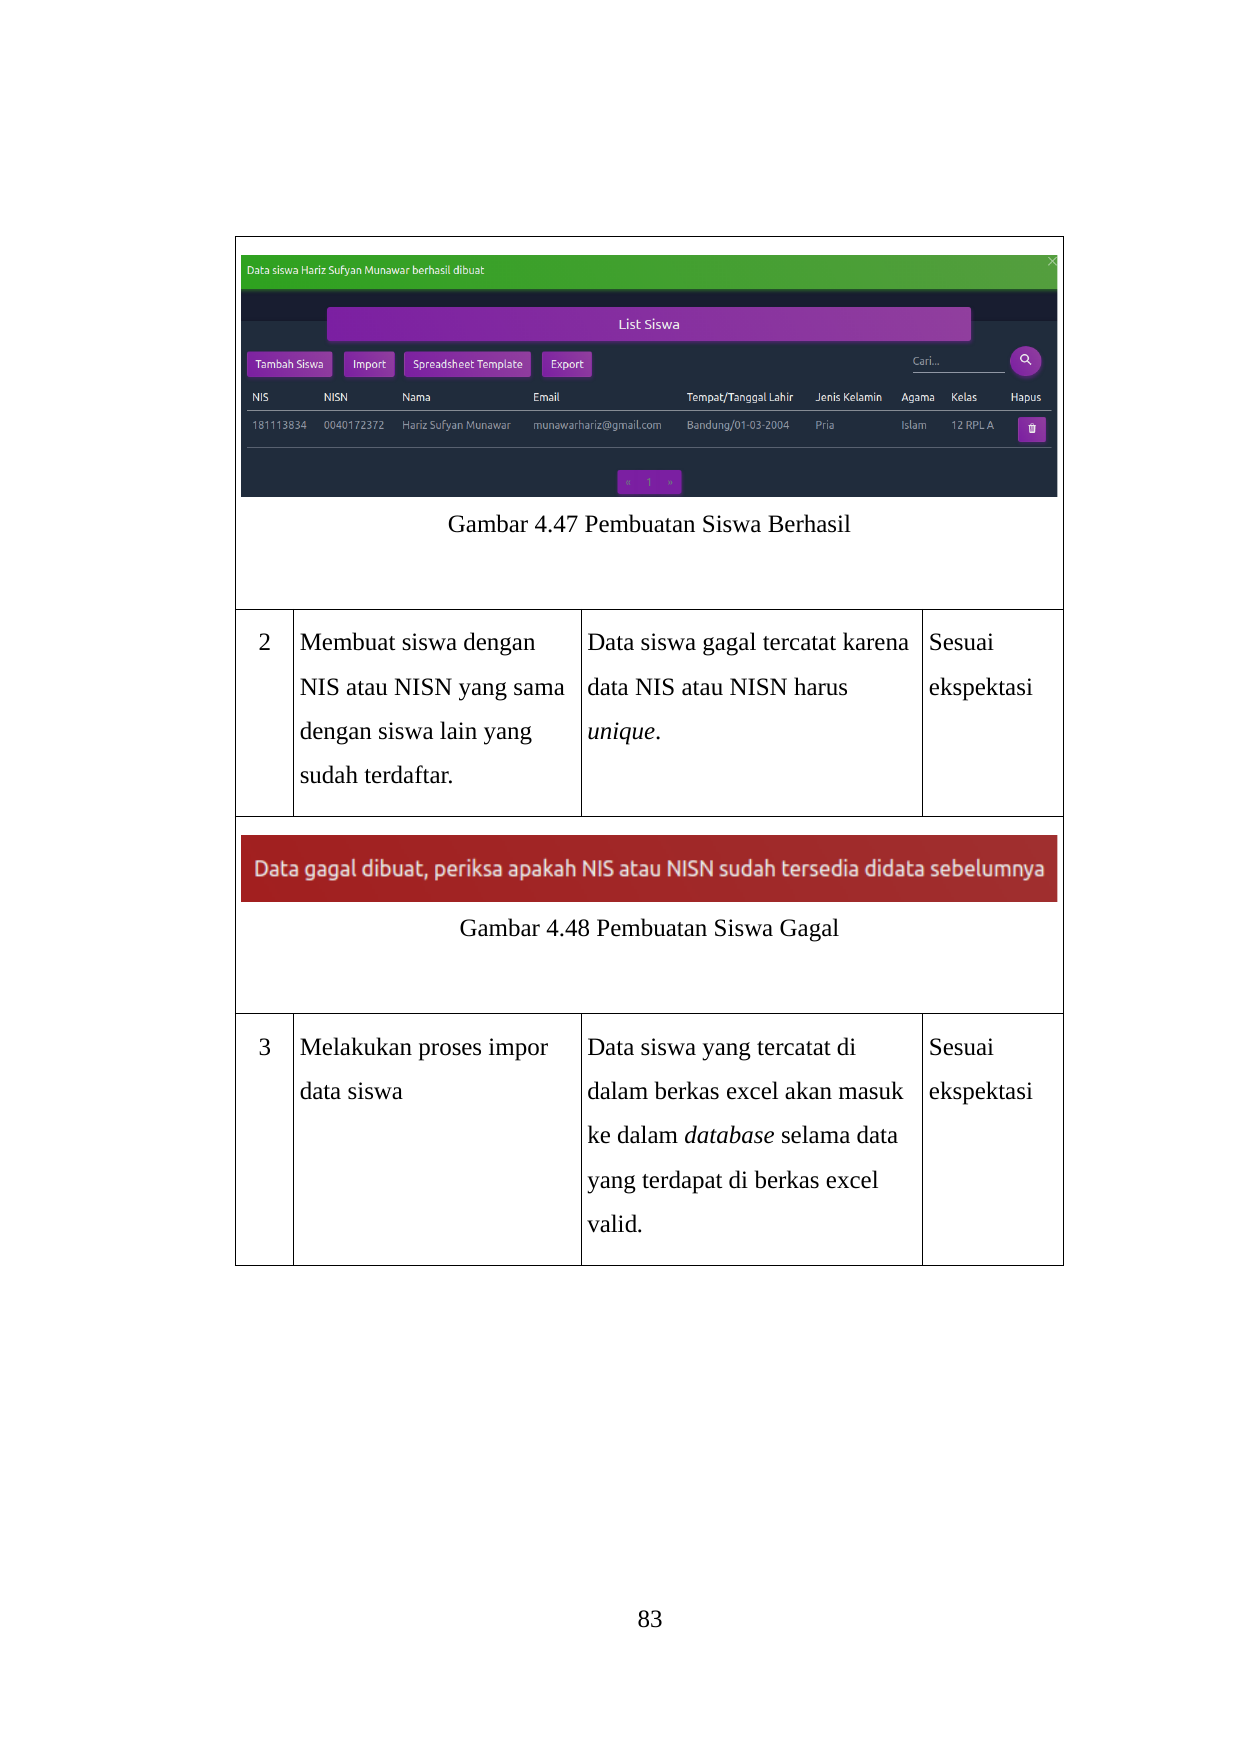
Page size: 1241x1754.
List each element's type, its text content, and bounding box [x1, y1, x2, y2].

table_cell Sesuai ekspektasi [923, 610, 1063, 816]
table_cell Sesuai ekspektasi [923, 1014, 1063, 1265]
table_cell Melakukan proses impor data siswa [294, 1014, 581, 1265]
table_cell Data siswa yang tercatat di dalam berkas excel akan masuk ke dalam database selama data yang terdapat di berkas excel valid. [582, 1014, 922, 1265]
table_cell Data siswa gagal tercatat karena data NIS atau NISN harus unique. [582, 610, 922, 816]
table_cell Membuat siswa dengan NIS atau NISN yang sama dengan siswa lain yang sudah terdaftar. [294, 610, 581, 816]
table_cell 2 [236, 610, 293, 816]
picture [241, 835, 1058, 902]
table_cell [236, 237, 1063, 609]
table_cell [236, 817, 1063, 1013]
picture [241, 255, 1058, 497]
table_cell 3 [236, 1014, 293, 1265]
